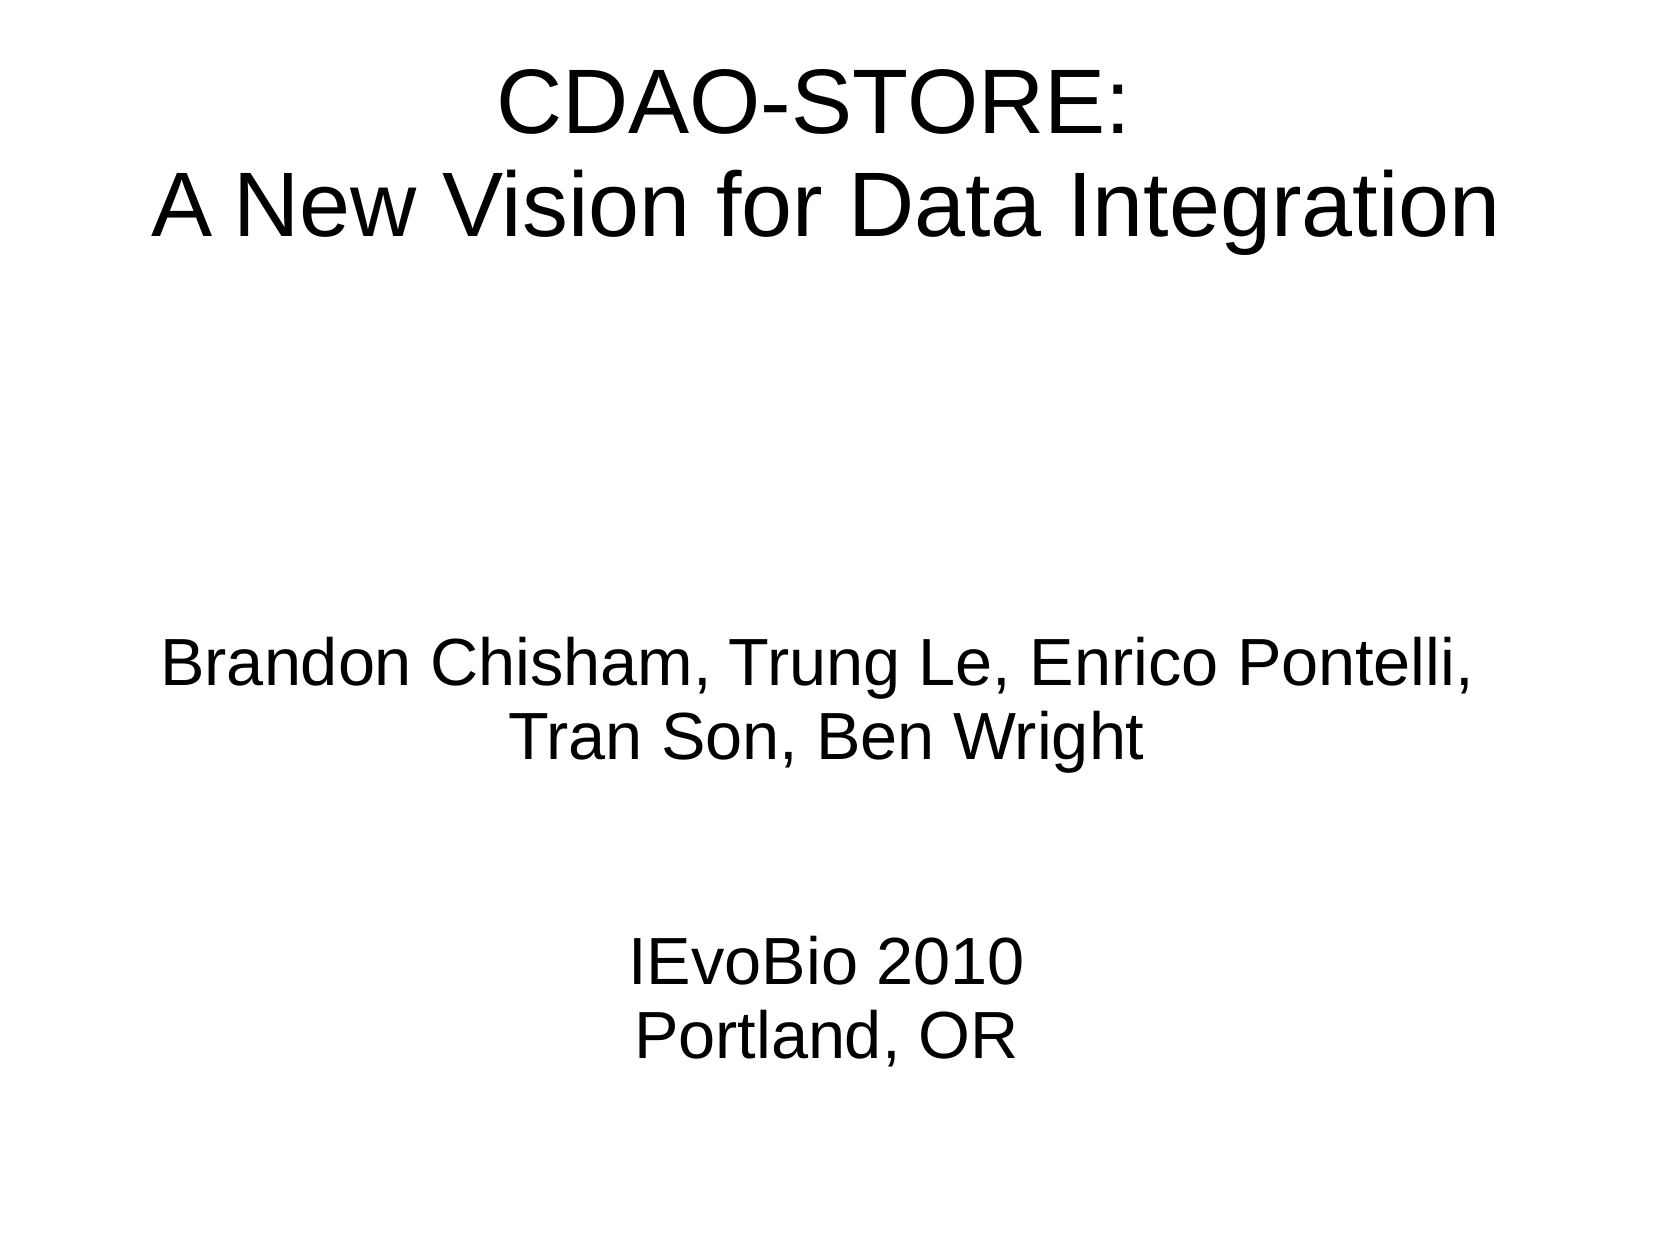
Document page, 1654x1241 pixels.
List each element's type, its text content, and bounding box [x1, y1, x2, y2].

subtitle Brandon Chisham, Trung Le, Enrico Pontelli, Tran Son, Ben Wright IEvoBio 2010 Portland, OR [82, 290, 1571, 1109]
title CDAO-STORE: A New Vision for Data Integration [82, 50, 1571, 256]
